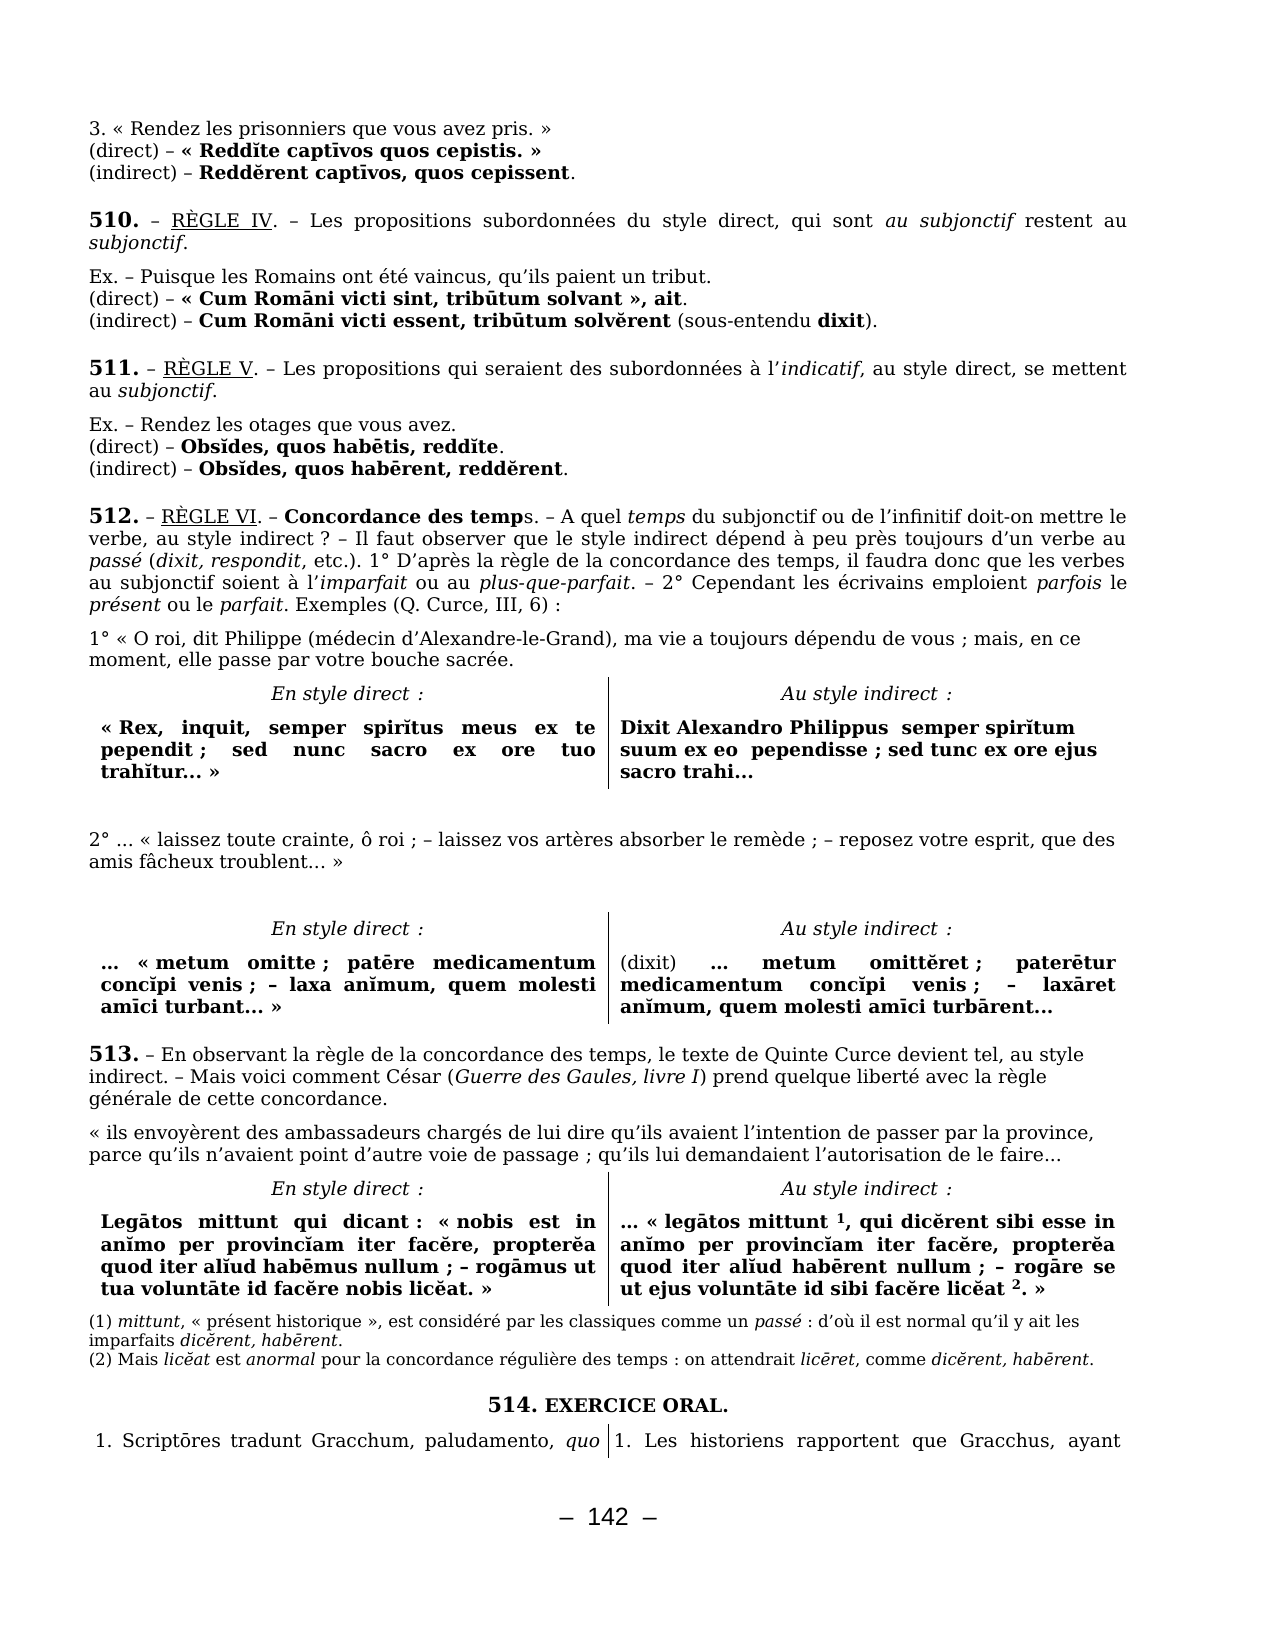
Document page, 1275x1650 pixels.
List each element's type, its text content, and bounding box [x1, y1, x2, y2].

table_header En style direct : … « metum omitte ; patēre medicamentum concĭpi venis ; – laxa anĭmum, quem molesti amīci turbant... » [89, 912, 608, 1024]
text 3. « Rendez les prisonniers que vous avez pris. » (direct) – « Reddĭte captīvos quos cepistis. » (indirect) – Reddĕrent captīvos, quos cepissent. [88, 118, 1127, 184]
text (1) mittunt, « présent historique », est considéré par les classiques comme un passé : d’où il est normal qu’il y ait les imparfaits dicĕrent, habērent. (2) Mais licĕat est anormal pour la concordance régulière des temps : on attendrait licēret, comme dicĕrent, habērent. [88, 1311, 1127, 1369]
text 512. – RÈGLE VI. – Concordance des temps. – A quel temps du subjonctif ou de l’infinitif doit-on mettre le verbe, au style indirect ? – Il faut observer que le style indirect dépend à peu près toujours d’un verbe au passé (dixit, respondit, etc.). 1° D’après la règle de la concordance des temps, il faudra donc que les verbes au subjonctif soient à l’imparfait ou au plus-que-parfait. – 2° Cependant les écrivains emploient parfois le présent ou le parfait. Exemples (Q. Curce, III, 6) : [88, 504, 1127, 616]
text Ex. – Puisque les Romains ont été vaincus, qu’ils paient un tribut. (direct) – « Cum Romāni victi sint, tribūtum solvant », ait. (indirect) – Cum Romāni victi essent, tribūtum solvĕrent (sous-entendu dixit). [88, 266, 1127, 332]
text 514. EXERCICE ORAL. [88, 1393, 1127, 1418]
table_header 1. Scriptōres tradunt Gracchum, paludamento, quo [89, 1424, 608, 1457]
text 511. – RÈGLE V. – Les propositions qui seraient des subordonnées à l’indicatif, au style direct, se mettent au subjonctif. [88, 356, 1127, 402]
table_header En style direct : « Rex, inquit, semper spirĭtus meus ex te pependit ; sed nunc sacro ex ore tuo trahĭtur... » [89, 677, 608, 789]
table_header 1. Les historiens rapportent que Gracchus, ayant [609, 1424, 1127, 1457]
table_header Au style indirect : … « legātos mittunt 1, qui dicĕrent sibi esse in anĭmo per provincĭam iter facĕre, propterĕa quod iter alĭud habērent nullum ; – rogāre se ut ejus voluntāte id sibi facĕre licĕat 2. » [609, 1172, 1127, 1306]
table_header Au style indirect : Dixit Alexandro Philippus semper spirĭtum suum ex eo pependisse ; sed tunc ex ore ejus sacro trahi... [609, 677, 1127, 789]
text « ils envoyèrent des ambassadeurs chargés de lui dire qu’ils avaient l’intention de passer par la province, parce qu’ils n’avaient point d’autre voie de passage ; qu’ils lui demandaient l’autorisation de le faire... [88, 1122, 1127, 1166]
table_header En style direct : Legātos mittunt qui dicant : « nobis est in anĭmo per provincĭam iter facĕre, propterĕa quod iter alĭud habēmus nullum ; – rogāmus ut tua voluntāte id facĕre nobis licĕat. » [89, 1172, 608, 1306]
text Ex. – Rendez les otages que vous avez. (direct) – Obsĭdes, quos habētis, reddĭte. (indirect) – Obsĭdes, quos habērent, reddĕrent. [88, 414, 1127, 480]
text 1° « O roi, dit Philippe (médecin d’Alexandre-le-Grand), ma vie a toujours dépendu de vous ; mais, en ce moment, elle passe par votre bouche sacrée. [88, 627, 1127, 671]
table_header Au style indirect : (dixit) … metum omittĕret ; paterētur medicamentum concĭpi venis ; – laxāret anĭmum, quem molesti amīci turbārent... [609, 912, 1127, 1024]
text 510. – RÈGLE IV. – Les propositions subordonnées du style direct, qui sont au subjonctif restent au subjonctif. [88, 208, 1127, 254]
text 2° ... « laissez toute crainte, ô roi ; – laissez vos artères absorber le remède ; – reposez votre esprit, que des amis fâcheux troublent... » [88, 829, 1127, 872]
text 513. – En observant la règle de la concordance des temps, le texte de Quinte Curce devient tel, au style indirect. – Mais voici comment César (Guerre des Gaules, livre I) prend quelque liberté avec la règle générale de cette concordance. [88, 1042, 1127, 1110]
